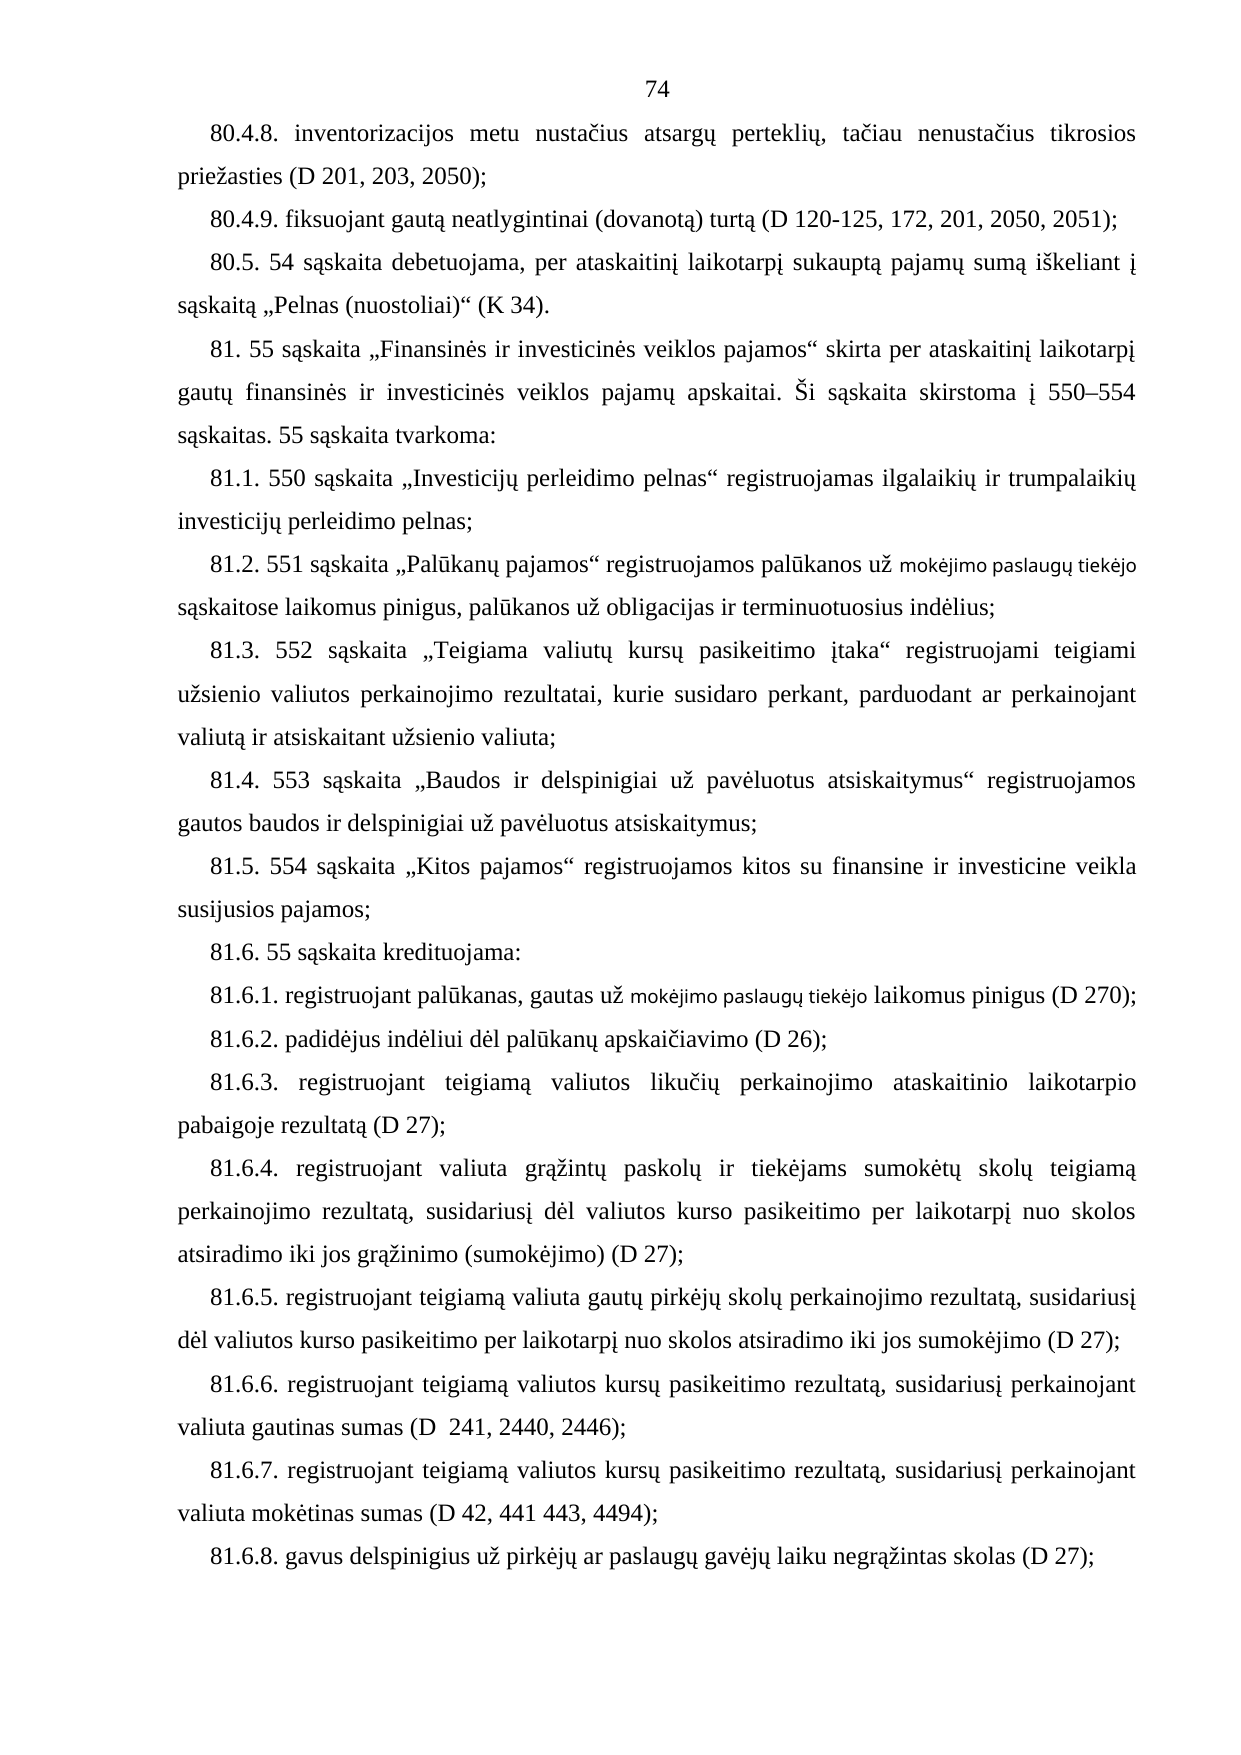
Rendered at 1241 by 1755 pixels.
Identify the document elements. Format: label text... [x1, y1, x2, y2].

text 81.1. 550 sąskaita „Investicijų perleidimo pelnas“ registruojamas ilgalaikių ir trumpalaikių investicijų perleidimo pelnas; [177, 463, 1137, 535]
text 80.5. 54 sąskaita debetuojama, per ataskaitinį laikotarpį sukauptą pajamų sumą iškeliant į sąskaitą „Pelnas (nuostoliai)“ (K 34). [177, 247, 1137, 319]
text 81.6.3. registruojant teigiamą valiutos likučių perkainojimo ataskaitinio laikotarpio pabaigoje rezultatą (D 27); [177, 1067, 1137, 1139]
text 81.6.5. registruojant teigiamą valiuta gautų pirkėjų skolų perkainojimo rezultatą, susidariusį dėl valiutos kurso pasikeitimo per laikotarpį nuo skolos atsiradimo iki jos sumokėjimo (D 27); [177, 1282, 1137, 1354]
text 81.3. 552 sąskaita „Teigiama valiutų kursų pasikeitimo įtaka“ registruojami teigiami užsienio valiutos perkainojimo rezultatai, kurie susidaro perkant, parduodant ar perkainojant valiutą ir atsiskaitant užsienio valiuta; [177, 636, 1137, 751]
text 80.4.9. fiksuojant gautą neatlygintinai (dovanotą) turtą (D 120-125, 172, 201, 2050, 2051); [177, 204, 1137, 233]
text 81.4. 553 sąskaita „Baudos ir delspinigiai už pavėluotus atsiskaitymus“ registruojamos gautos baudos ir delspinigiai už pavėluotus atsiskaitymus; [177, 765, 1137, 837]
text 81.6.2. padidėjus indėliui dėl palūkanų apskaičiavimo (D 26); [177, 1024, 1137, 1052]
text 81. 55 sąskaita „Finansinės ir investicinės veiklos pajamos“ skirta per ataskaitinį laikotarpį gautų finansinės ir investicinės veiklos pajamų apskaitai. Ši sąskaita skirstoma į 550–554 sąskaitas. 55 sąskaita tvarkoma: [177, 334, 1137, 449]
text 81.6.1. registruojant palūkanas, gautas už mokėjimo paslaugų tiekėjo laikomus pinigus (D 270); [177, 981, 1137, 1009]
text 81.6.8. gavus delspinigius už pirkėjų ar paslaugų gavėjų laiku negrąžintas skolas (D 27); [177, 1541, 1137, 1570]
text 81.6.7. registruojant teigiamą valiutos kursų pasikeitimo rezultatą, susidariusį perkainojant valiuta mokėtinas sumas (D 42, 441 443, 4494); [177, 1455, 1137, 1527]
text 81.5. 554 sąskaita „Kitos pajamos“ registruojamos kitos su finansine ir investicine veikla susijusios pajamos; [177, 851, 1137, 923]
text 81.6.6. registruojant teigiamą valiutos kursų pasikeitimo rezultatą, susidariusį perkainojant valiuta gautinas sumas (D 241, 2440, 2446); [177, 1369, 1137, 1441]
text 81.6.4. registruojant valiuta grąžintų paskolų ir tiekėjams sumokėtų skolų teigiamą perkainojimo rezultatą, susidariusį dėl valiutos kurso pasikeitimo per laikotarpį nuo skolos atsiradimo iki jos grąžinimo (sumokėjimo) (D 27); [177, 1153, 1137, 1268]
text 81.6. 55 sąskaita kredituojama: [177, 937, 1137, 966]
text 81.2. 551 sąskaita „Palūkanų pajamos“ registruojamos palūkanos už mokėjimo paslaugų tiekėjo sąskaitose laikomus pinigus, palūkanos už obligacijas ir terminuotuosius indėlius; [177, 549, 1137, 621]
text 80.4.8. inventorizacijos metu nustačius atsargų perteklių, tačiau nenustačius tikrosios priežasties (D 201, 203, 2050); [177, 118, 1137, 190]
